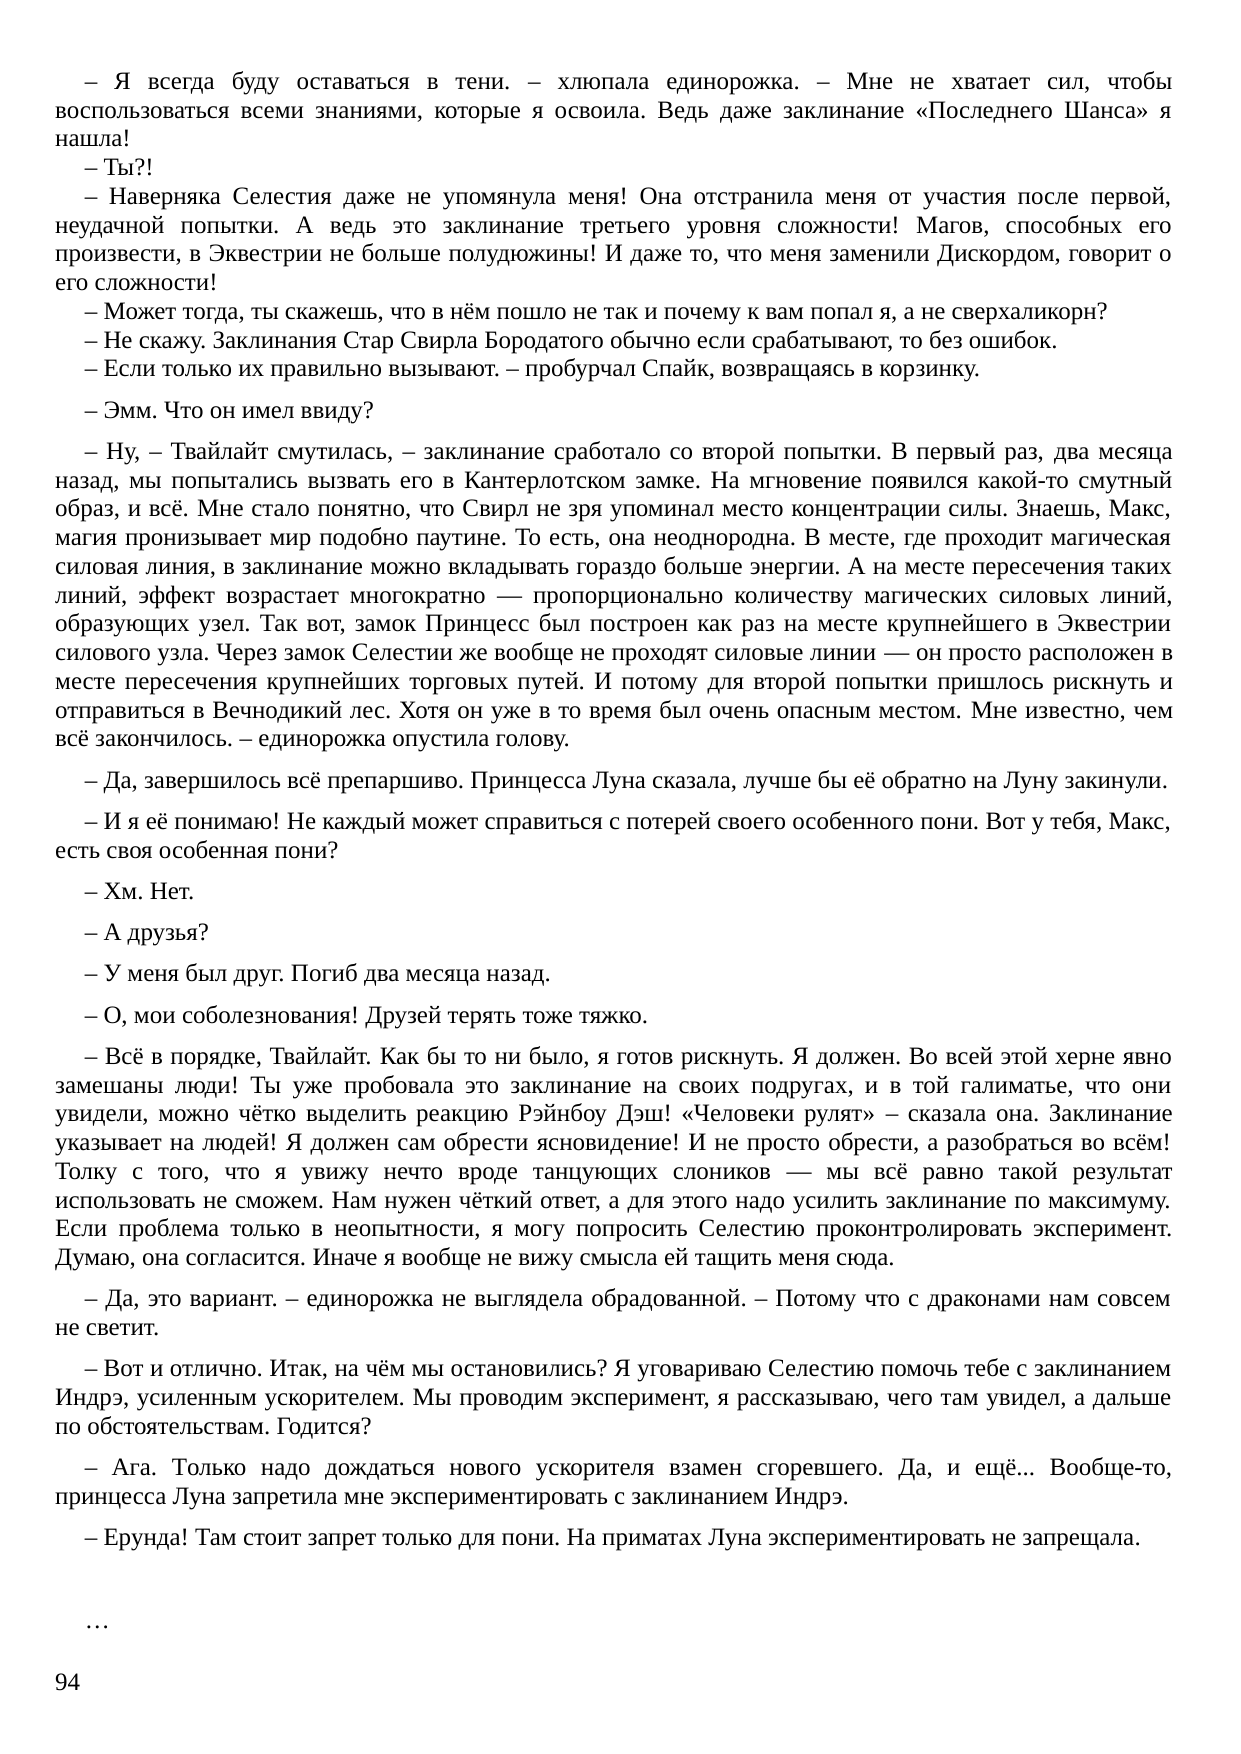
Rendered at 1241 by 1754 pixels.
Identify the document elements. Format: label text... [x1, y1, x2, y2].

text – Да, завершилось всё препаршиво. Принцесса Луна сказала, лучше бы её обратно на Луну закинули. [55, 765, 1173, 793]
text – У меня был друг. Погиб два месяца назад. [55, 958, 1173, 987]
text – Может тогда, ты скажешь, что в нём пошло не так и почему к вам попал я, а не сверхаликорн? [55, 296, 1173, 325]
text – Вот и отлично. Итак, на чём мы остановились? Я уговариваю Селестию помочь тебе с заклинанием Индрэ, усиленным ускорителем. Мы проводим эксперимент, я рассказываю, чего там увидел, а дальше по обстоятельствам. Годится? [55, 1353, 1173, 1440]
text – Наверняка Селестия даже не упомянула меня! Она отстранила меня от участия после первой, неудачной попытки. А ведь это заклинание третьего уровня сложности! Магов, способных его произвести, в Эквестрии не больше полудюжины! И даже то, что меня заменили Дискордом, говорит о его сложности! [55, 181, 1173, 296]
text – О, мои соболезнования! Друзей терять тоже тяжко. [55, 1000, 1173, 1028]
text – Да, это вариант. – единорожка не выглядела обрадованной. – Потому что с драконами нам совсем не светит. [55, 1283, 1173, 1341]
text – Ну, – Твайлайт смутилась, – заклинание сработало со второй попытки. В первый раз, два месяца назад, мы попытались вызвать его в Кантерлотском замке. На мгновение появился какой-то смутный образ, и всё. Мне стало понятно, что Свирл не зря упоминал место концентрации силы. Знаешь, Макс, магия пронизывает мир подобно паутине. То есть, она неоднородна. В месте, где проходит магическая силовая линия, в заклинание можно вкладывать гораздо больше энергии. А на месте пересечения таких линий, эффект возрастает многократно — пропорционально количеству магических силовых линий, образующих узел. Так вот, замок Принцесс был построен как раз на месте крупнейшего в Эквестрии силового узла. Через замок Селестии же вообще не проходят силовые линии — он просто расположен в месте пересечения крупнейших торговых путей. И потому для второй попытки пришлось рискнуть и отправиться в Вечнодикий лес. Хотя он уже в то время был очень опасным местом. Мне известно, чем всё закончилось. – единорожка опустила голову. [55, 436, 1173, 752]
text – Эмм. Что он имел ввиду? [55, 395, 1173, 423]
text – Не скажу. Заклинания Стар Свирла Бородатого обычно если срабатывают, то без ошибок. [55, 325, 1173, 353]
text – Всё в порядке, Твайлайт. Как бы то ни было, я готов рискнуть. Я должен. Во всей этой херне явно замешаны люди! Ты уже пробовала это заклинание на своих подругах, и в той галиматье, что они увидели, можно чётко выделить реакцию Рэйнбоу Дэш! «Человеки рулят» – сказала она. Заклинание указывает на людей! Я должен сам обрести ясновидение! И не просто обрести, а разобраться во всём! Толку с того, что я увижу нечто вроде танцующих слоников — мы всё равно такой результат использовать не сможем. Нам нужен чёткий ответ, а для этого надо усилить заклинание по максимуму. Если проблема только в неопытности, я могу попросить Селестию проконтролировать эксперимент. Думаю, она согласится. Иначе я вообще не вижу смысла ей тащить меня сюда. [55, 1041, 1173, 1271]
text – Ага. Только надо дождаться нового ускорителя взамен сгоревшего. Да, и ещё... Вообще-то, принцесса Луна запретила мне экспериментировать с заклинанием Индрэ. [55, 1452, 1173, 1510]
text – А друзья? [55, 917, 1173, 946]
text … [55, 1605, 1173, 1633]
text – Ты?! [55, 152, 1173, 181]
text – И я её понимаю! Не каждый может справиться с потерей своего особенного пони. Вот у тебя, Макс, есть своя особенная пони? [55, 806, 1173, 863]
text – Я всегда буду оставаться в тени. – хлюпала единорожка. – Мне не хватает сил, чтобы воспользоваться всеми знаниями, которые я освоила. Ведь даже заклинание «Последнего Шанса» я нашла! [55, 66, 1173, 152]
text – Если только их правильно вызывают. – пробурчал Спайк, возвращаясь в корзинку. [55, 353, 1173, 382]
text – Ерунда! Там стоит запрет только для пони. На приматах Луна экспериментировать не запрещала. [55, 1522, 1173, 1551]
text – Хм. Нет. [55, 876, 1173, 905]
